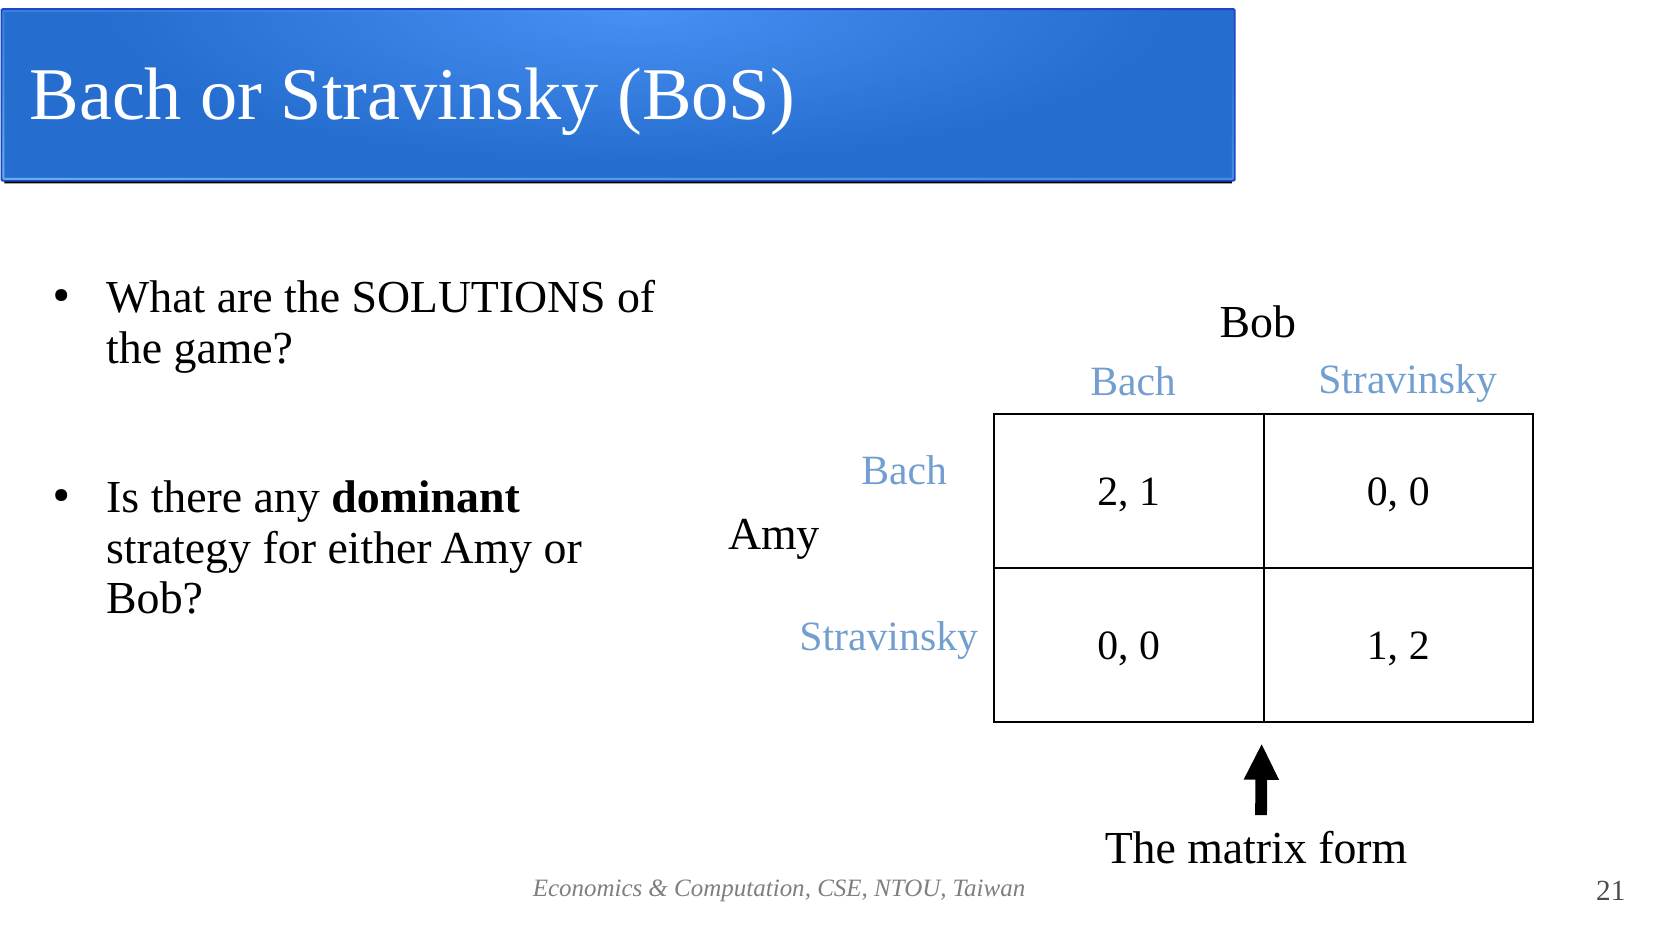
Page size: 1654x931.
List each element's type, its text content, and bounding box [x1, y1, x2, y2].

table_header 0, 0 [1265, 415, 1532, 567]
table_header 2, 1 [995, 415, 1263, 567]
text_box The matrix form [1089, 815, 1461, 881]
text_box Bach [815, 440, 994, 506]
text_box Bob [1144, 288, 1371, 355]
text_box Stravinsky [1303, 348, 1513, 414]
text_box Stravinsky [784, 605, 994, 671]
title Bach or Stravinsky (BoS) [29, 17, 1138, 172]
text_box Amy [700, 501, 848, 568]
text_box Bach [1044, 350, 1223, 417]
list What are the SOLUTIONS of the game? Is there any dominant strategy for either Amy or Bob? [35, 271, 673, 857]
table_cell 0, 0 [995, 569, 1263, 721]
table_cell 1, 2 [1265, 569, 1532, 721]
